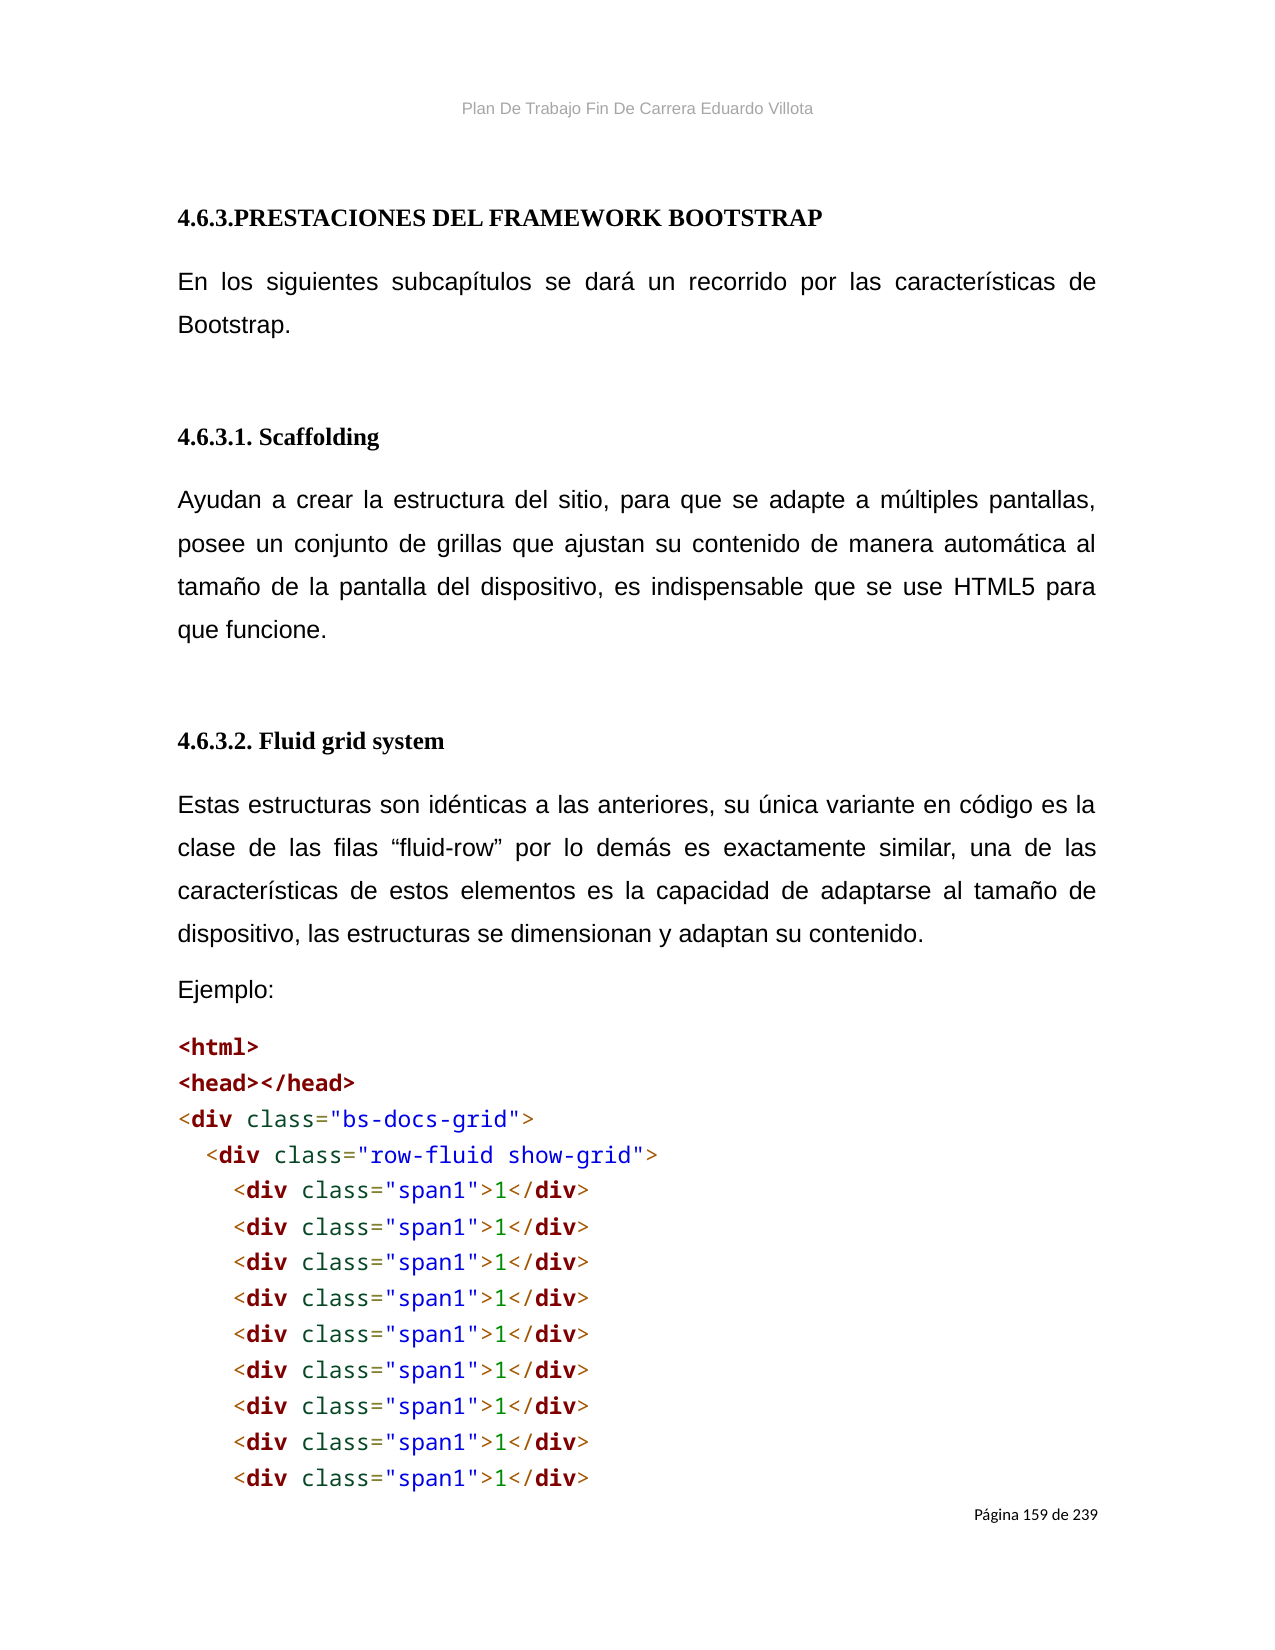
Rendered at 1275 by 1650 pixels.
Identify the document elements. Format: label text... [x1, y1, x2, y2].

text <div class="span1">1</div> [177, 1462, 1098, 1493]
text 4.6.3.PRESTACIONES DEL FRAMEWORK BOOTSTRAP [177, 203, 1098, 232]
text 4.6.3.2. Fluid grid system [177, 726, 1098, 755]
text <div class="span1">1</div> [177, 1174, 1098, 1206]
text <div class="span1">1</div> [177, 1210, 1098, 1242]
text <html> [177, 1031, 1098, 1062]
text Ejemplo: [177, 975, 1098, 1004]
text <div class="span1">1</div> [177, 1354, 1098, 1385]
text <div class="span1">1</div> [177, 1426, 1098, 1457]
text <div class="bs-docs-grid"> [177, 1103, 1098, 1134]
text <div class="span1">1</div> [177, 1246, 1098, 1278]
text En los siguientes subcapítulos se dará un recorrido por las características de Bootstrap. [177, 267, 1098, 339]
text 4.6.3.1. Scaffolding [177, 422, 1098, 450]
text <head></head> [177, 1067, 1098, 1098]
text Ayudan a crear la estructura del sitio, para que se adapte a múltiples pantallas, posee un conjunto de grillas que ajustan su contenido de manera automática al tamaño de la pantalla del dispositivo, es indispensable que se use HTML5 para que funcione. [177, 486, 1098, 644]
text Estas estructuras son idénticas a las anteriores, su única variante en código es la clase de las filas “fluid-row” por lo demás es exactamente similar, una de las características de estos elementos es la capacidad de adaptarse al tamaño de dispositivo, las estructuras se dimensionan y adaptan su contenido. [177, 790, 1098, 948]
text <div class="row-fluid show-grid"> [177, 1138, 1098, 1170]
text <div class="span1">1</div> [177, 1282, 1098, 1313]
text <div class="span1">1</div> [177, 1318, 1098, 1349]
text <div class="span1">1</div> [177, 1390, 1098, 1421]
